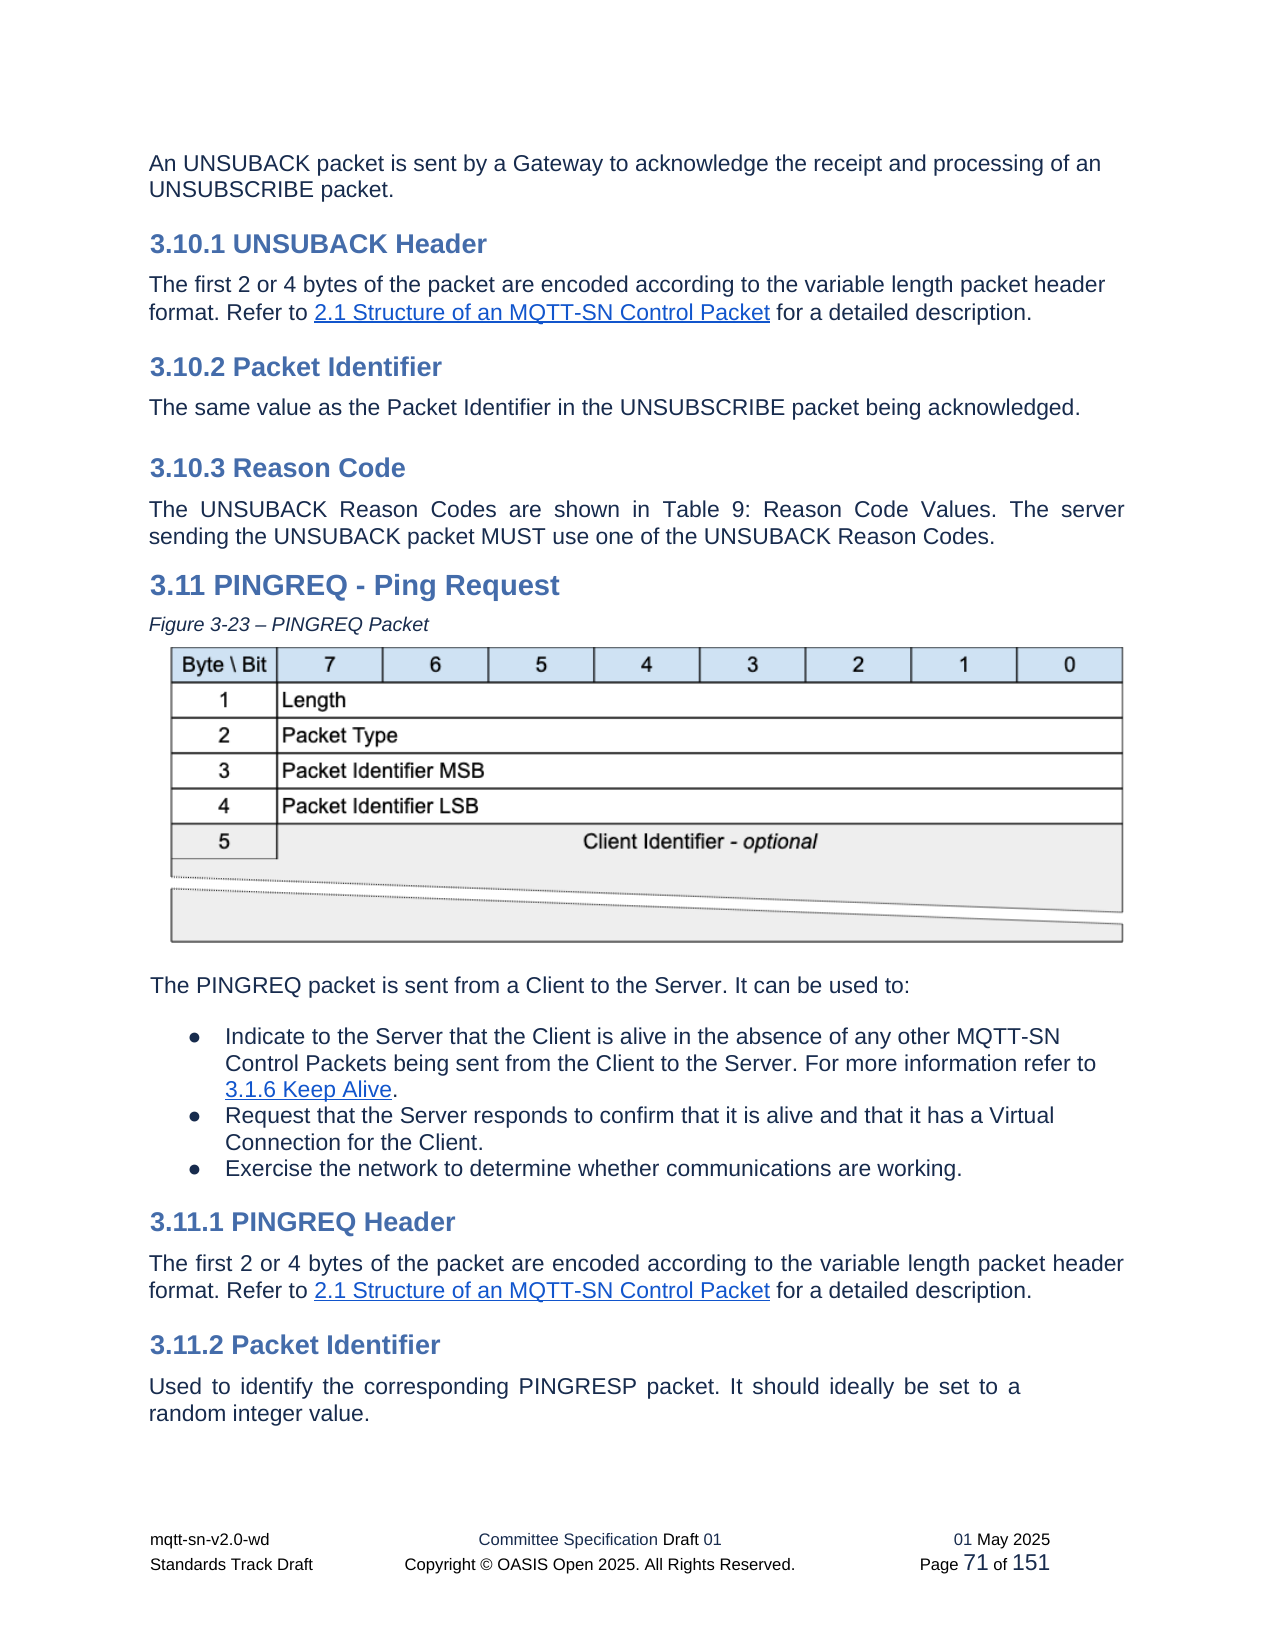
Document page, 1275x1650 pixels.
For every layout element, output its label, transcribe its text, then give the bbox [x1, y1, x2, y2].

text The UNSUBACK Reason Codes are shown in Table 9: Reason Code Values. The server sending the UNSUBACK packet MUST use one of the UNSUBACK Reason Codes. [148, 496, 1124, 549]
text The first 2 or 4 bytes of the packet are encoded according to the variable length packet header format. Refer to 2.1 Structure of an MQTT-SN Control Packet for a detailed description. [148, 1250, 1124, 1303]
list Exercise the network to determine whether communications are working. [187, 1155, 1125, 1181]
subtitle 3.10.2 Packet Identifier [150, 351, 1124, 382]
subtitle 3.11.1 PINGREQ Header [150, 1206, 1124, 1237]
text The first 2 or 4 bytes of the packet are encoded according to the variable length packet header format. Refer to 2.1 Structure of an MQTT-SN Control Packet for a detailed description. [148, 271, 1124, 325]
list Indicate to the Server that the Client is alive in the absence of any other MQTT-SN Control Packets being sent from the Client to the Server. For more information refer to 3.1.6 Keep Alive. [187, 1023, 1125, 1102]
text The same value as the Packet Identifier in the UNSUBSCRIBE packet being acknowledged. [148, 394, 1124, 421]
text Figure 3-23 – PINGREQ Packet [148, 613, 1124, 635]
subtitle 3.10.1 UNSUBACK Header [150, 228, 1124, 259]
subtitle 3.10.3 Reason Code [150, 452, 1124, 483]
picture [148, 647, 1124, 943]
text An UNSUBACK packet is sent by a Gateway to acknowledge the receipt and processing of an UNSUBSCRIBE packet. [148, 150, 1124, 203]
text Used to identify the corresponding PINGRESP packet. It should ideally be set to a random integer value. [148, 1373, 1022, 1426]
subtitle 3.11 PINGREQ - Ping Request [150, 568, 1124, 602]
text The PINGREQ packet is sent from a Client to the Server. It can be used to: [150, 972, 1125, 998]
subtitle 3.11.2 Packet Identifier [150, 1329, 1124, 1360]
list Request that the Server responds to confirm that it is alive and that it has a Virtual Connection for the Client. [187, 1102, 1125, 1155]
